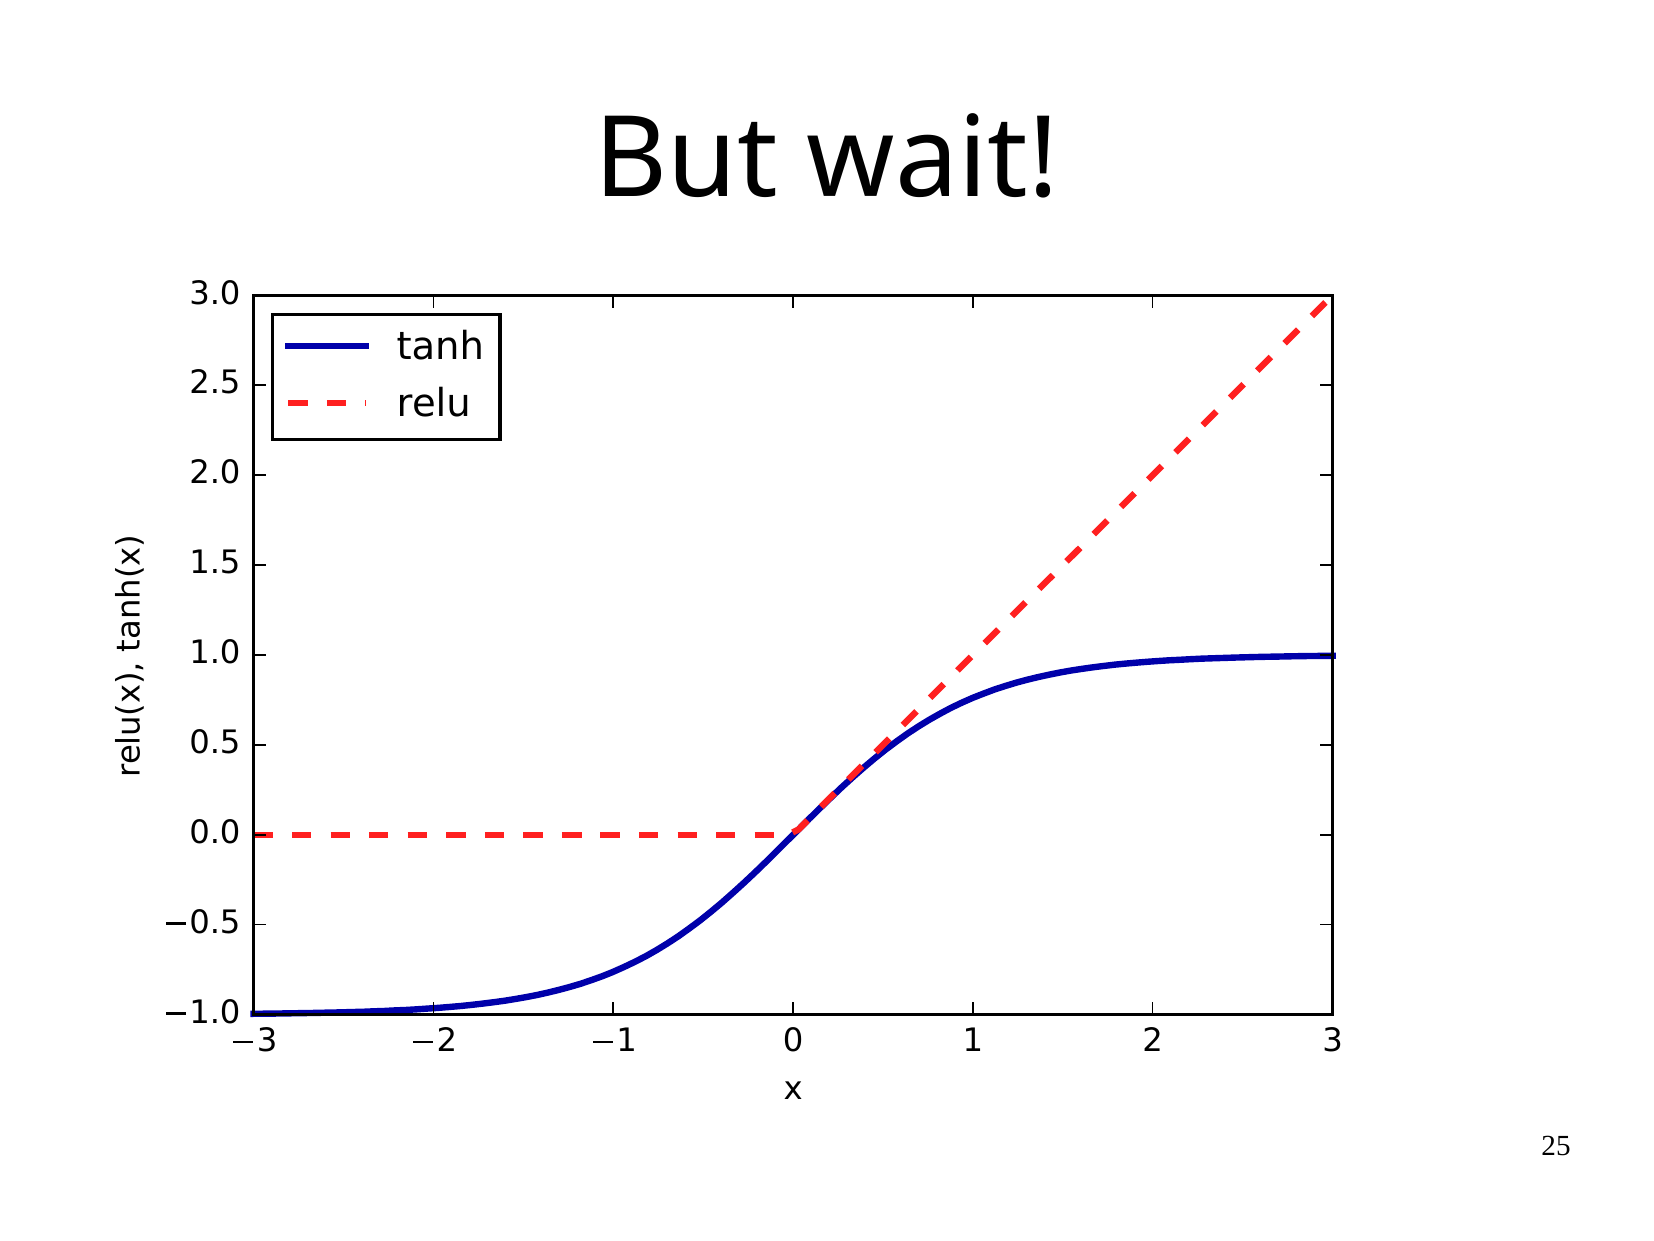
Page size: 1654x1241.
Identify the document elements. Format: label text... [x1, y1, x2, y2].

title But wait! [82, 49, 1571, 257]
chart [91, 256, 1381, 1171]
